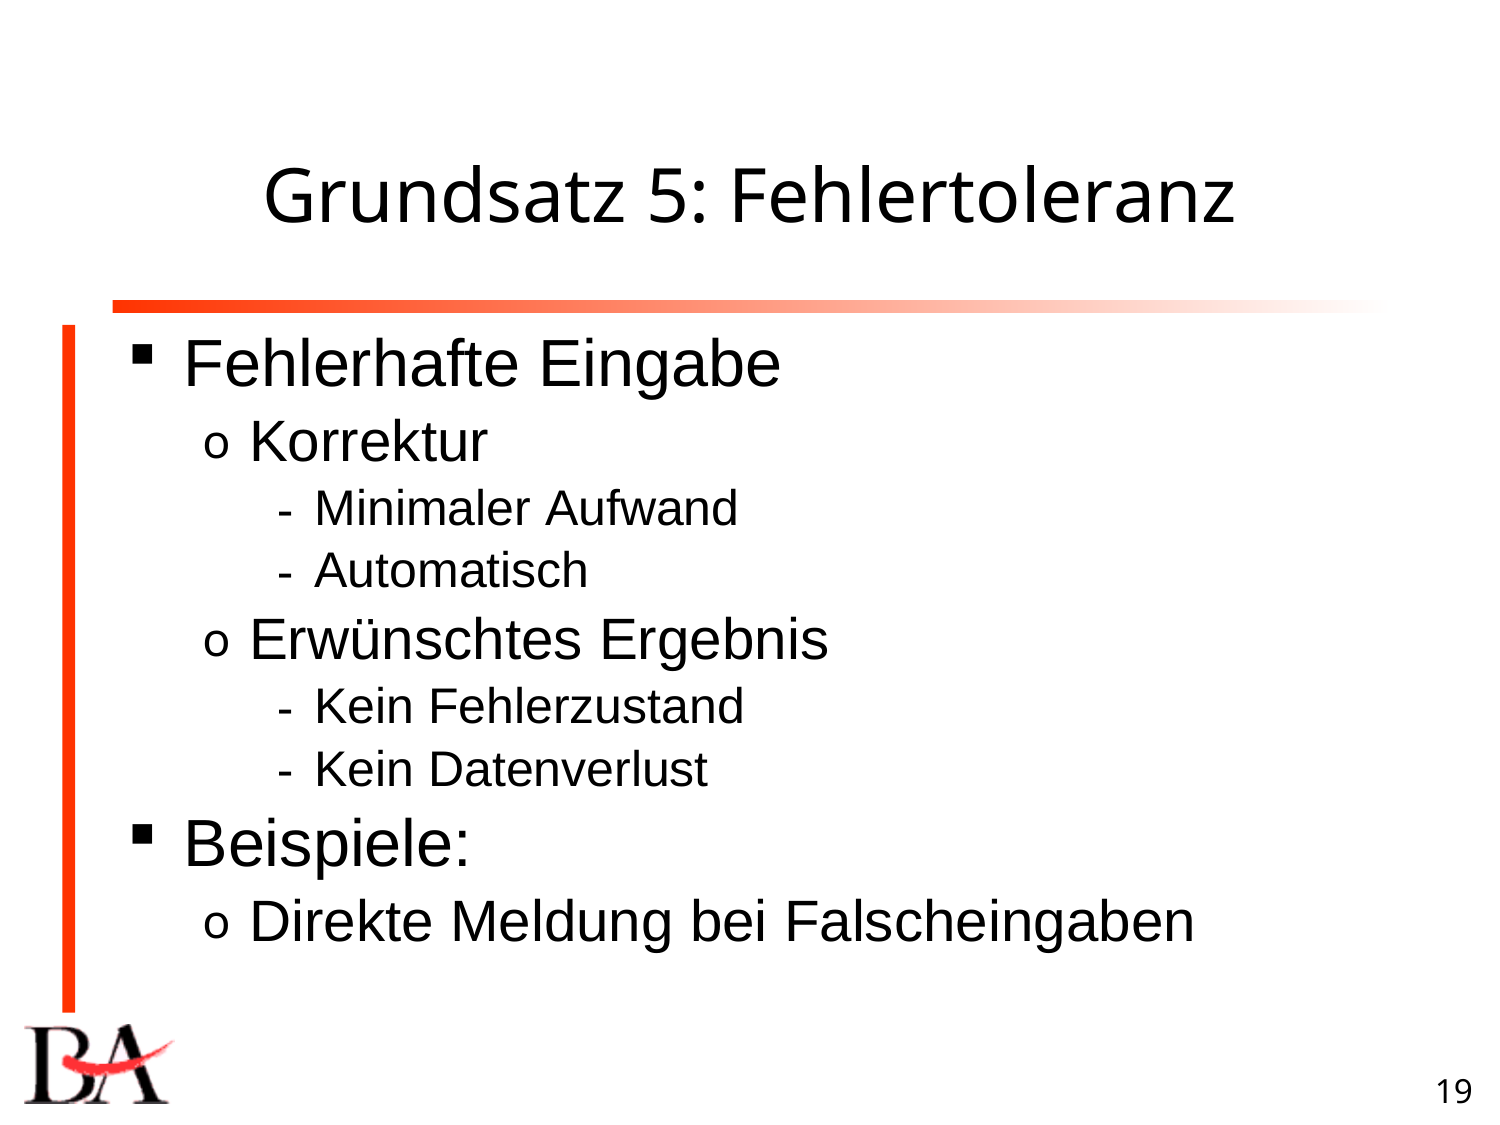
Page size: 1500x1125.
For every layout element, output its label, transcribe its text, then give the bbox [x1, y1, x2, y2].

title Grundsatz 5: Fehlertoleranz [112, 99, 1388, 288]
list Fehlerhafte Eingabe Korrektur Minimaler Aufwand Automatisch Erwünschtes Ergebnis Kein Fehlerzustand Kein Datenverlust Beispiele: Direkte Meldung bei Falscheingaben [112, 324, 1388, 1051]
picture [24, 1024, 175, 1104]
